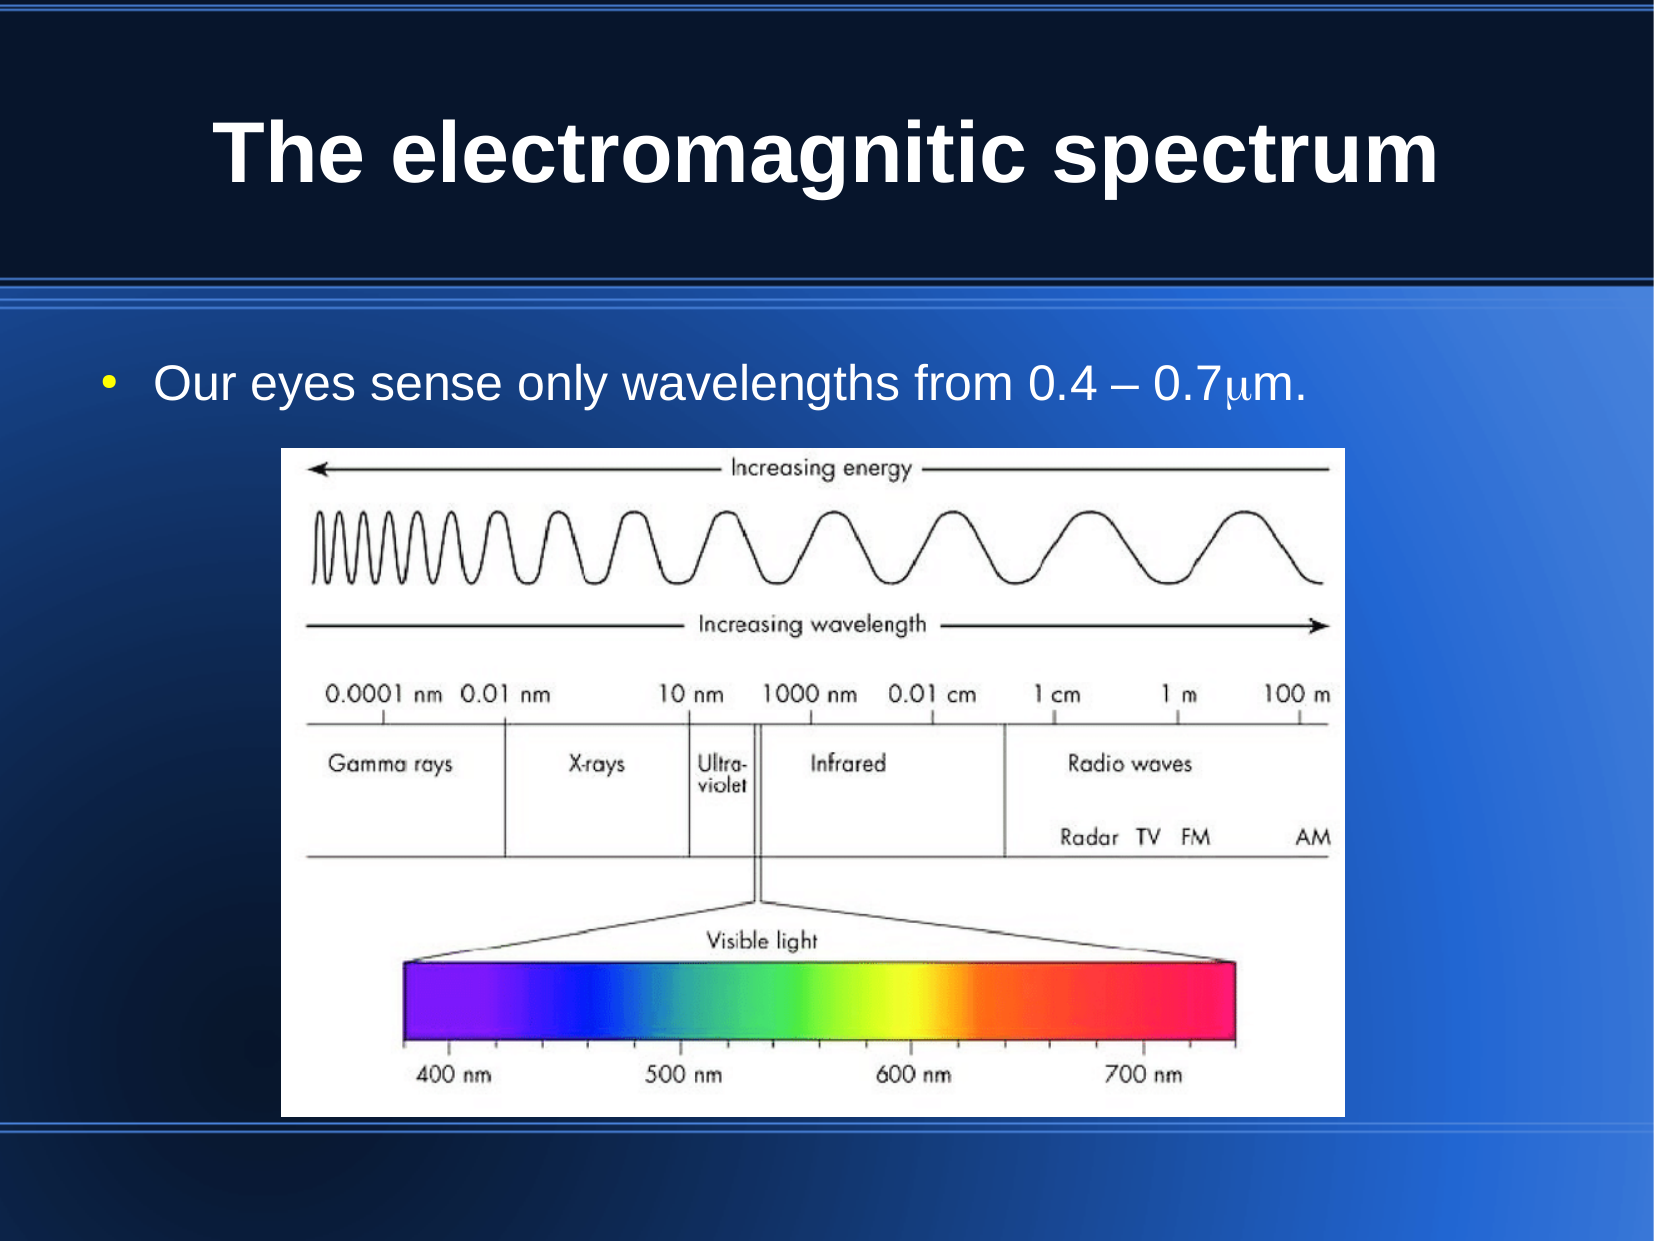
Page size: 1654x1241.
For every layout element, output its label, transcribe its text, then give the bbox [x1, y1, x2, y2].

picture [0, 0, 1654, 1241]
title The electromagnitic spectrum [82, 49, 1571, 257]
list Our eyes sense only wavelengths from 0.4 – 0.7mm. [82, 355, 1571, 1058]
